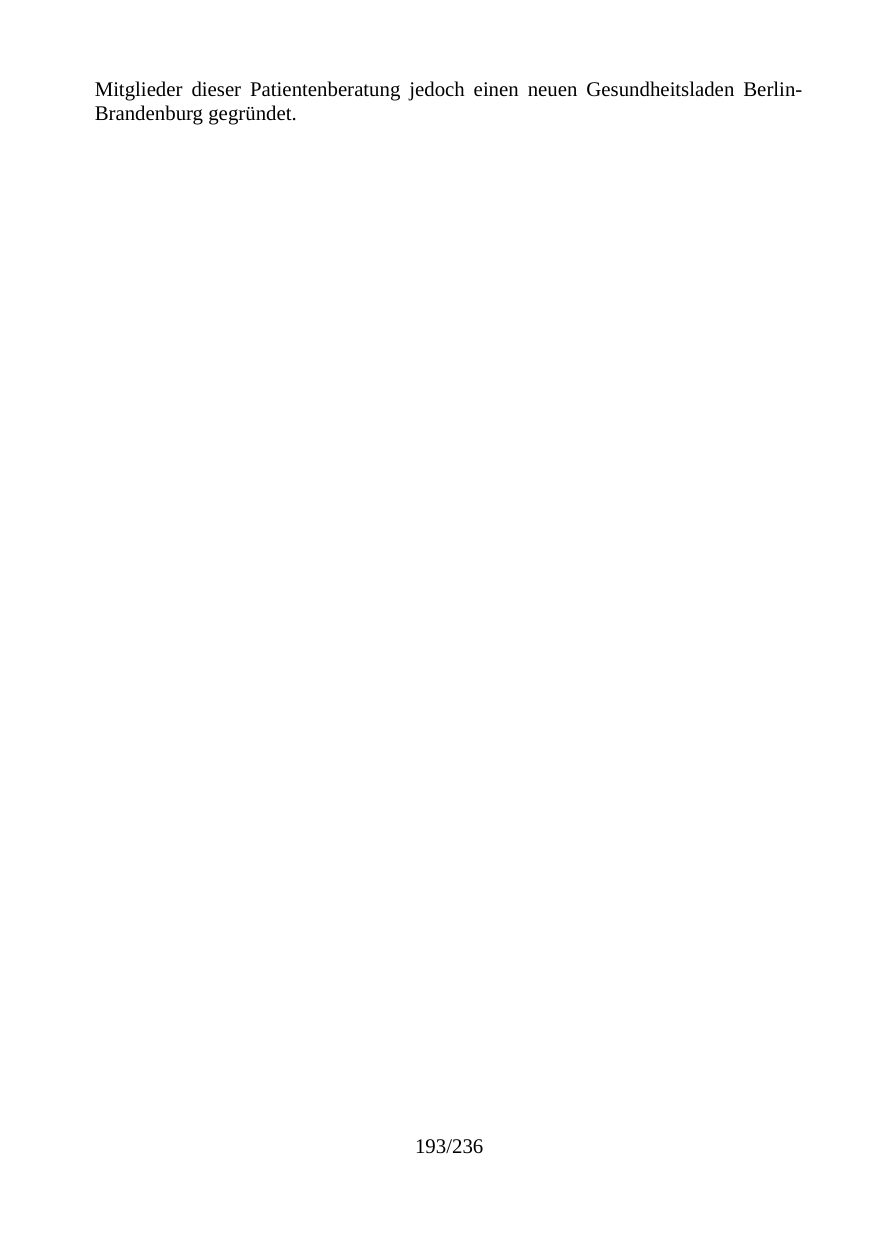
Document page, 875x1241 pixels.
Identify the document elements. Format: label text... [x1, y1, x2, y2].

text Mitglieder dieser Patientenberatung jedoch einen neuen Gesundheitsladen Berlin-Brandenburg gegründet. [94, 77, 803, 125]
